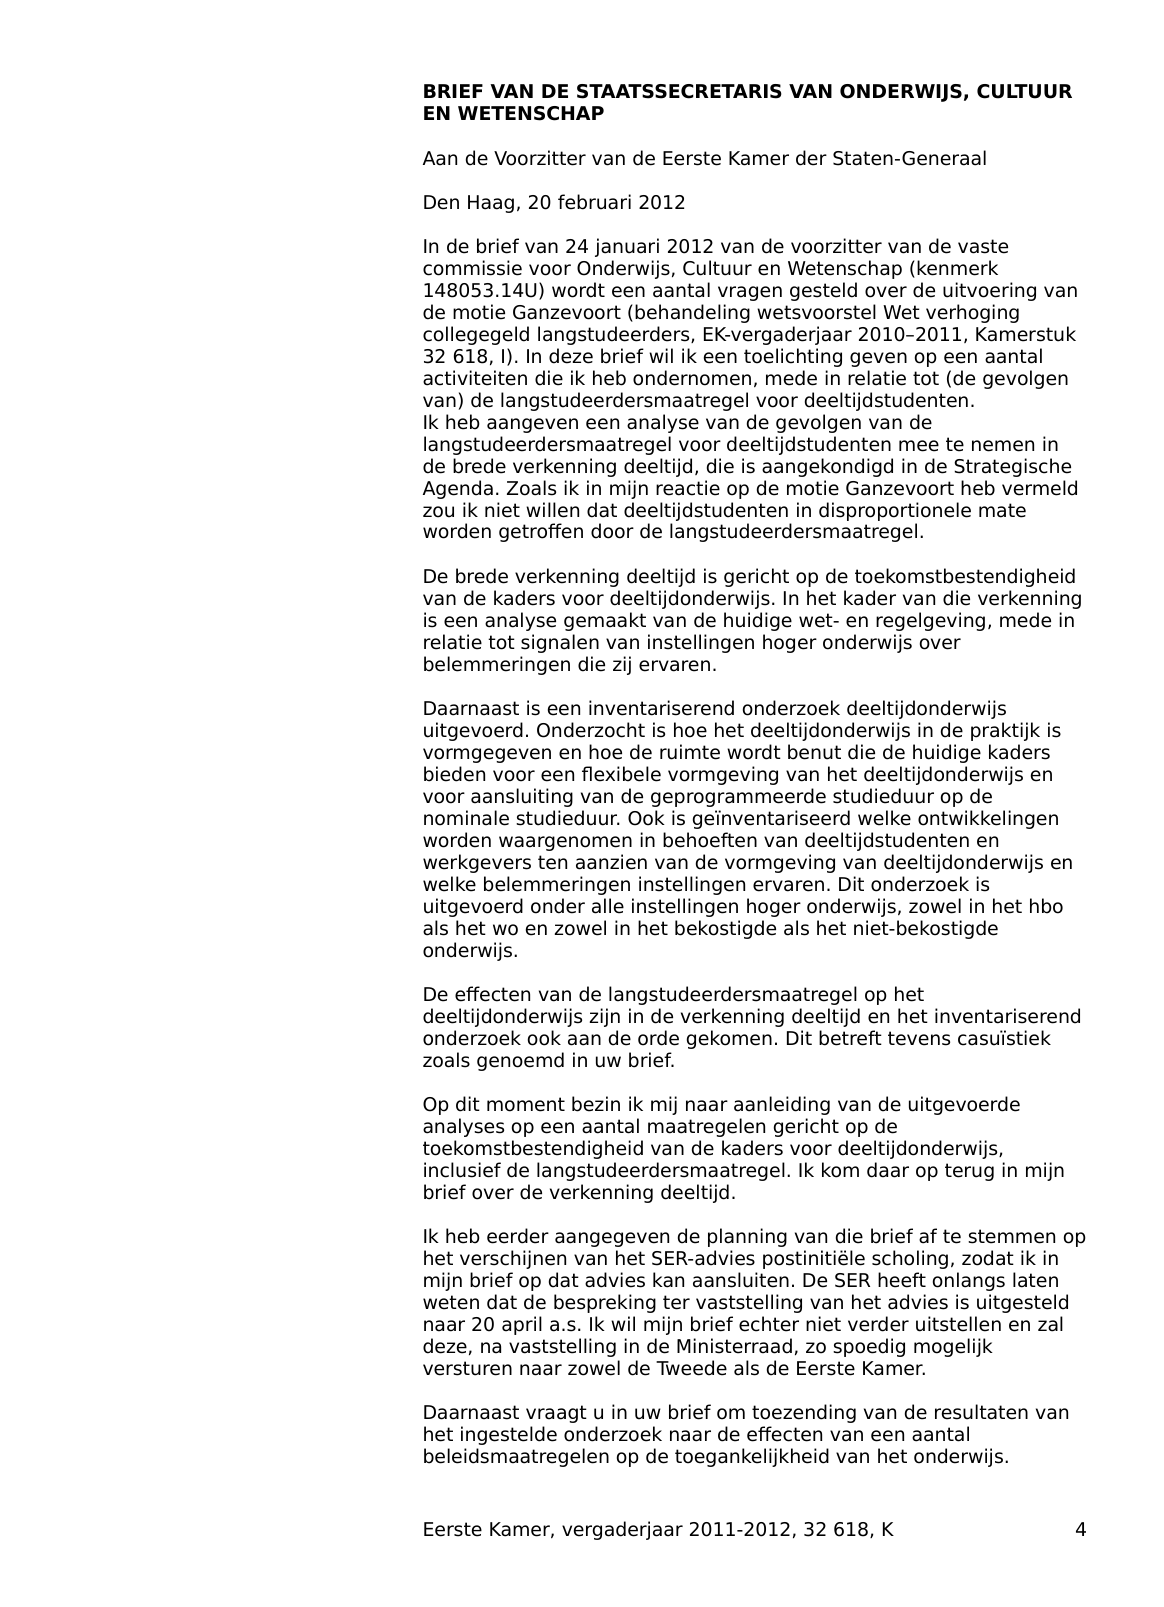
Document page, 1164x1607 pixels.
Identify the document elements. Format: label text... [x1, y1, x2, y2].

text In de brief van 24 januari 2012 van de voorzitter van de vaste commissie voor Onderwijs, Cultuur en Wetenschap (kenmerk 148053.14U) wordt een aantal vragen gesteld over de uitvoering van de motie Ganzevoort (behandeling wetsvoorstel Wet verhoging collegegeld langstudeerders, EK-vergaderjaar 2010–2011, Kamerstuk 32 618, I). In deze brief wil ik een toelichting geven op een aantal activiteiten die ik heb ondernomen, mede in relatie tot (de gevolgen van) de langstudeerdersmaatregel voor deeltijdstudenten. [422, 236, 1087, 412]
text Ik heb aangeven een analyse van de gevolgen van de langstudeerdersmaatregel voor deeltijdstudenten mee te nemen in de brede verkenning deeltijd, die is aangekondigd in de Strategische Agenda. Zoals ik in mijn reactie op de motie Ganzevoort heb vermeld zou ik niet willen dat deeltijdstudenten in disproportionele mate worden getroffen door de langstudeerdersmaatregel. [422, 412, 1087, 543]
text De effecten van de langstudeerdersmaatregel op het deeltijdonderwijs zijn in de verkenning deeltijd en het inventariserend onderzoek ook aan de orde gekomen. Dit betreft tevens casuïstiek zoals genoemd in uw brief. [422, 984, 1087, 1072]
text Op dit moment bezin ik mij naar aanleiding van de uitgevoerde analyses op een aantal maatregelen gericht op de toekomstbestendigheid van de kaders voor deeltijdonderwijs, inclusief de langstudeerdersmaatregel. Ik kom daar op terug in mijn brief over de verkenning deeltijd. [422, 1094, 1087, 1204]
text Den Haag, 20 februari 2012 [422, 192, 1087, 213]
text Ik heb eerder aangegeven de planning van die brief af te stemmen op het verschijnen van het SER-advies postinitiële scholing, zodat ik in mijn brief op dat advies kan aansluiten. De SER heeft onlangs laten weten dat de bespreking ter vaststelling van het advies is uitgesteld naar 20 april a.s. Ik wil mijn brief echter niet verder uitstellen en zal deze, na vaststelling in de Ministerraad, zo spoedig mogelijk versturen naar zowel de Tweede als de Eerste Kamer. [422, 1226, 1087, 1380]
text Daarnaast is een inventariserend onderzoek deeltijdonderwijs uitgevoerd. Onderzocht is hoe het deeltijdonderwijs in de praktijk is vormgegeven en hoe de ruimte wordt benut die de huidige kaders bieden voor een flexibele vormgeving van het deeltijdonderwijs en voor aansluiting van de geprogrammeerde studieduur op de nominale studieduur. Ook is geïnventariseerd welke ontwikkelingen worden waargenomen in behoeften van deeltijdstudenten en werkgevers ten aanzien van de vormgeving van deeltijdonderwijs en welke belemmeringen instellingen ervaren. Dit onderzoek is uitgevoerd onder alle instellingen hoger onderwijs, zowel in het hbo als het wo en zowel in het bekostigde als het niet-bekostigde onderwijs. [422, 698, 1087, 961]
text De brede verkenning deeltijd is gericht op de toekomstbestendigheid van de kaders voor deeltijdonderwijs. In het kader van die verkenning is een analyse gemaakt van de huidige wet- en regelgeving, mede in relatie tot signalen van instellingen hoger onderwijs over belemmeringen die zij ervaren. [422, 566, 1087, 676]
subtitle BRIEF VAN DE STAATSSECRETARIS VAN ONDERWIJS, CULTUUR EN WETENSCHAP [422, 81, 1087, 125]
text Aan de Voorzitter van de Eerste Kamer der Staten-Generaal [422, 147, 1087, 169]
text Daarnaast vraagt u in uw brief om toezending van de resultaten van het ingestelde onderzoek naar de effecten van een aantal beleidsmaatregelen op de toegankelijkheid van het onderwijs. [422, 1402, 1087, 1468]
